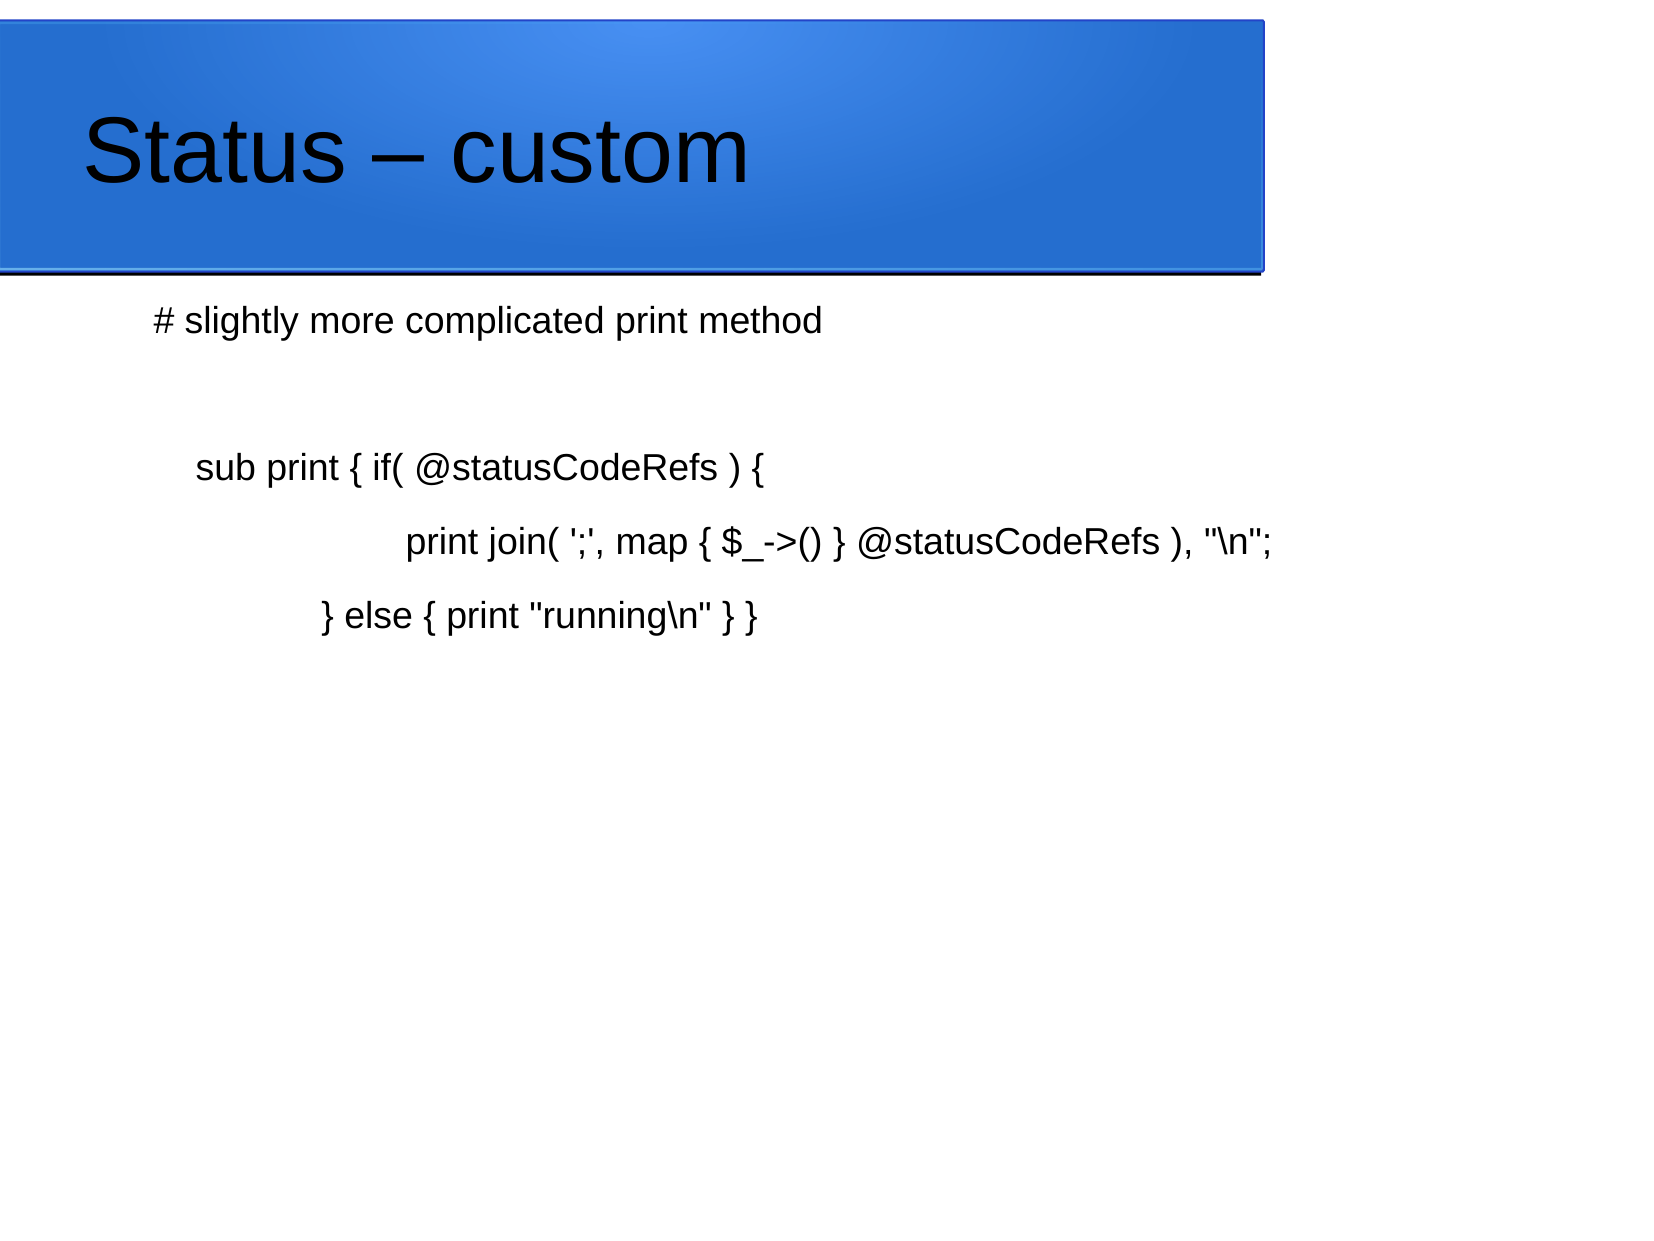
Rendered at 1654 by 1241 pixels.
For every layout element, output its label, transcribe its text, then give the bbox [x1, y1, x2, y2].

title Status – custom [82, 47, 1235, 252]
list # slightly more complicated print method sub print { if( @statusCodeRefs ) { print join( ';', map { $_->() } @statusCodeRefs ), "\n"; } else { print "running\n" } } [82, 299, 1571, 1019]
